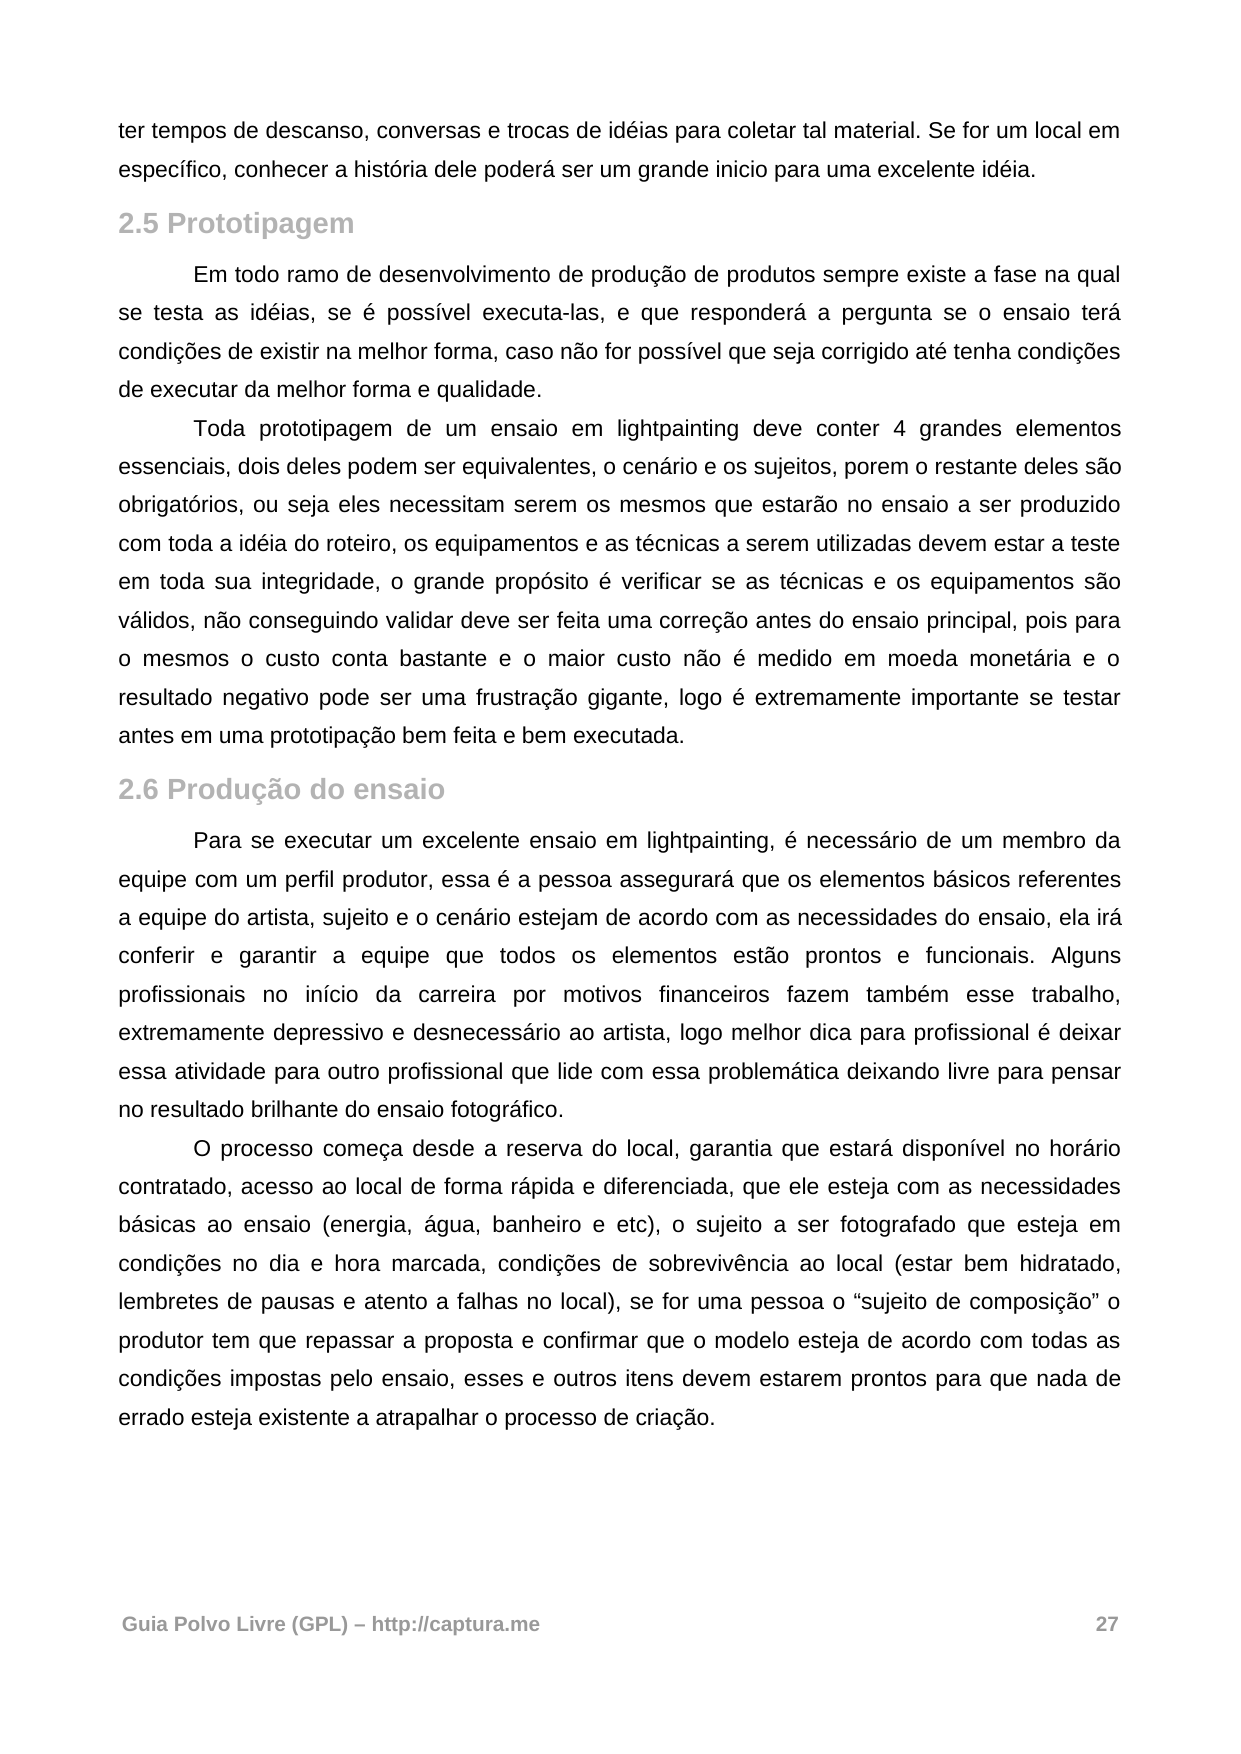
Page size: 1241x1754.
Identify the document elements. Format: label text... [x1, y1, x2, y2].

subtitle 2.5 Prototipagem [118, 207, 1122, 239]
text Em todo ramo de desenvolvimento de produção de produtos sempre existe a fase na qual se testa as idéias, se é possível executa-las, e que responderá a pergunta se o ensaio terá condições de existir na melhor forma, caso não for possível que seja corrigido até tenha condições de executar da melhor forma e qualidade. [118, 262, 1122, 402]
text Toda prototipagem de um ensaio em lightpainting deve conter 4 grandes elementos essenciais, dois deles podem ser equivalentes, o cenário e os sujeitos, porem o restante deles são obrigatórios, ou seja eles necessitam serem os mesmos que estarão no ensaio a ser produzido com toda a idéia do roteiro, os equipamentos e as técnicas a serem utilizadas devem estar a teste em toda sua integridade, o grande propósito é verificar se as técnicas e os equipamentos são válidos, não conseguindo validar deve ser feita uma correção antes do ensaio principal, pois para o mesmos o custo conta bastante e o maior custo não é medido em moeda monetária e o resultado negativo pode ser uma frustração gigante, logo é extremamente importante se testar antes em uma prototipação bem feita e bem executada. [118, 415, 1122, 748]
text Para se executar um excelente ensaio em lightpainting, é necessário de um membro da equipe com um perfil produtor, essa é a pessoa assegurará que os elementos básicos referentes a equipe do artista, sujeito e o cenário estejam de acordo com as necessidades do ensaio, ela irá conferir e garantir a equipe que todos os elementos estão prontos e funcionais. Alguns profissionais no início da carreira por motivos financeiros fazem também esse trabalho, extremamente depressivo e desnecessário ao artista, logo melhor dica para profissional é deixar essa atividade para outro profissional que lide com essa problemática deixando livre para pensar no resultado brilhante do ensaio fotográfico. [118, 828, 1122, 1122]
subtitle 2.6 Produção do ensaio [118, 773, 1122, 806]
text O processo começa desde a reserva do local, garantia que estará disponível no horário contratado, acesso ao local de forma rápida e diferenciada, que ele esteja com as necessidades básicas ao ensaio (energia, água, banheiro e etc), o sujeito a ser fotografado que esteja em condições no dia e hora marcada, condições de sobrevivência ao local (estar bem hidratado, lembretes de pausas e atento a falhas no local), se for uma pessoa o “sujeito de composição” o produtor tem que repassar a proposta e confirmar que o modelo esteja de acordo com todas as condições impostas pelo ensaio, esses e outros itens devem estarem prontos para que nada de errado esteja existente a atrapalhar o processo de criação. [118, 1135, 1122, 1430]
text ter tempos de descanso, conversas e trocas de idéias para coletar tal material. Se for um local em específico, conhecer a história dele poderá ser um grande inicio para uma excelente idéia. [118, 118, 1122, 182]
